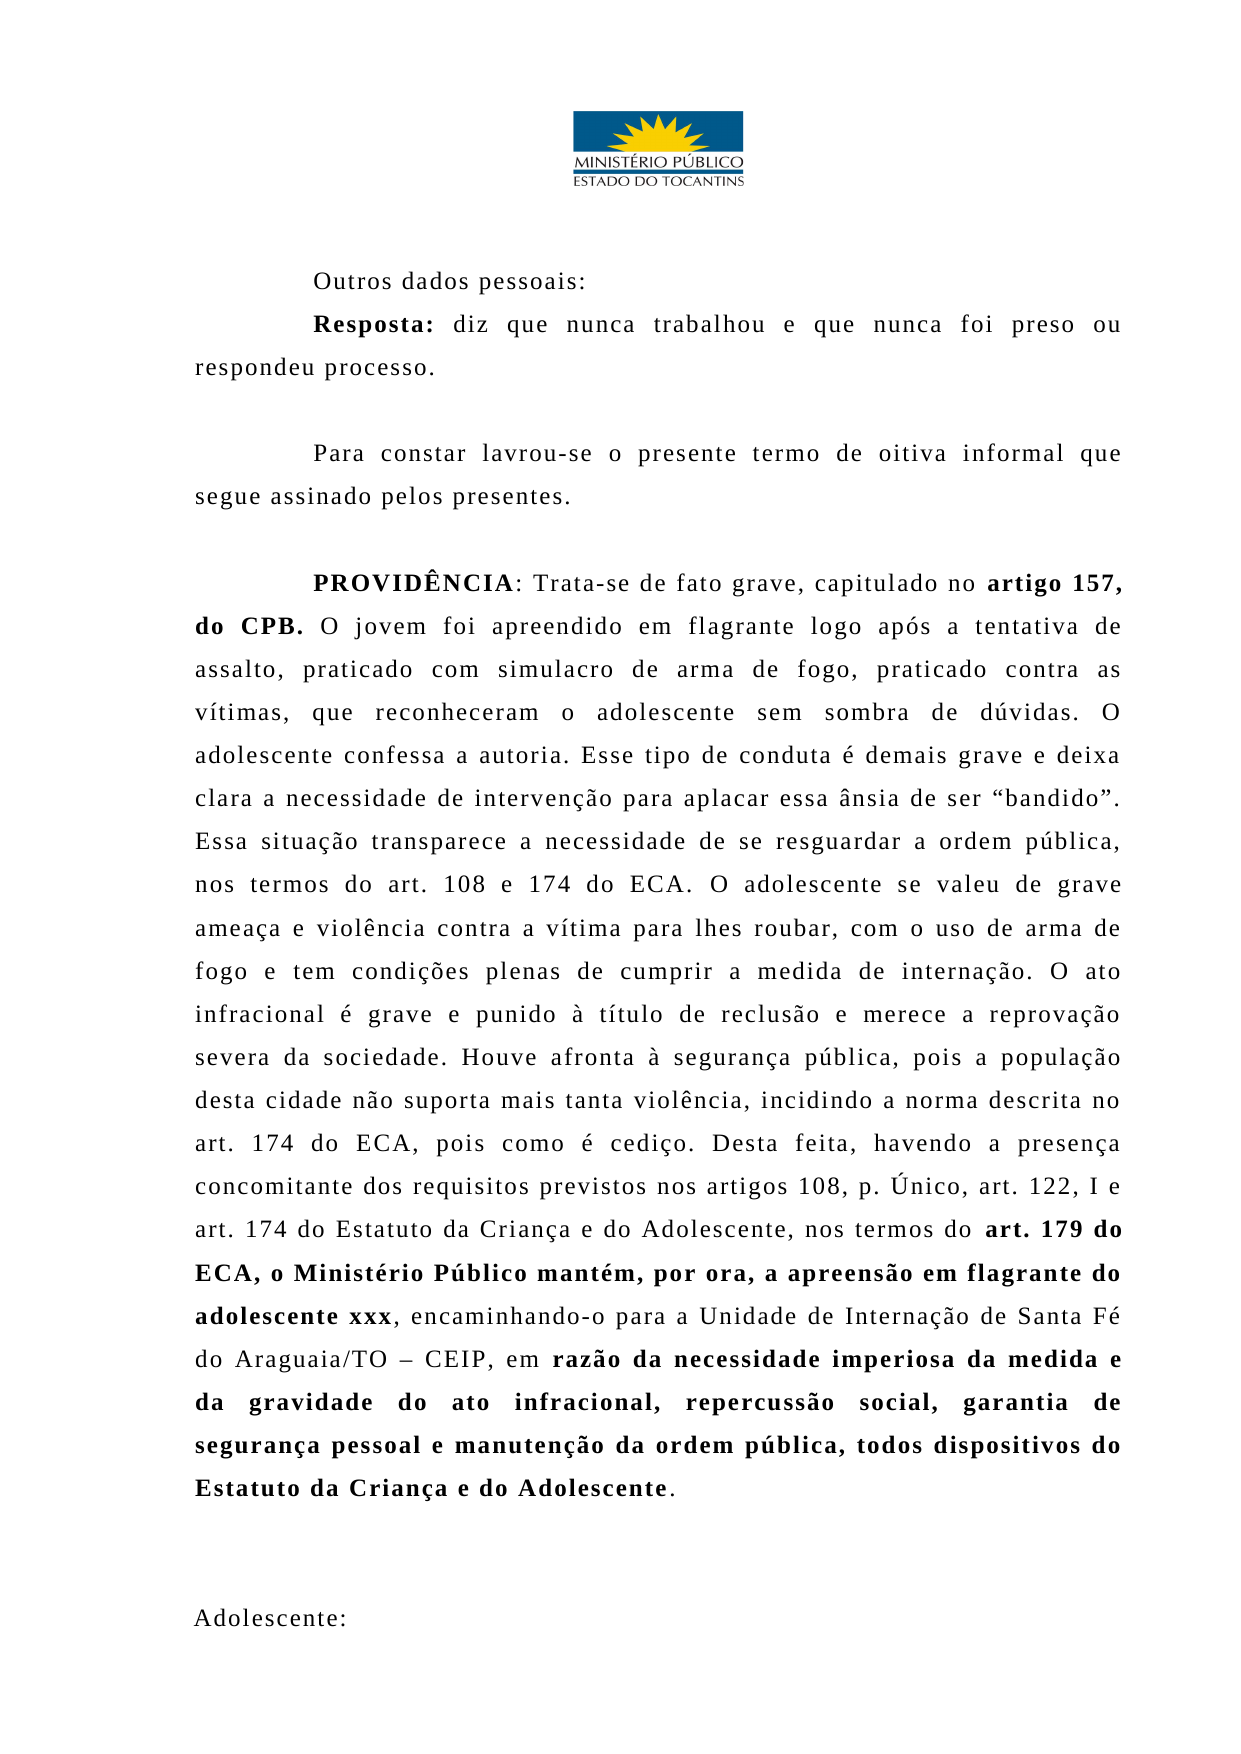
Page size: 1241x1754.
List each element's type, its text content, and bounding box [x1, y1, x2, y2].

text Para constar lavrou-se o presente termo de oitiva informal que segue assinado pelos presentes. [195, 438, 1122, 510]
text Adolescente: [193, 1603, 1122, 1631]
text Outros dados pessoais: [195, 266, 1122, 294]
picture [573, 111, 744, 186]
text Resposta: diz que nunca trabalhou e que nunca foi preso ou respondeu processo. [195, 309, 1122, 381]
text PROVIDÊNCIA: Trata-se de fato grave, capitulado no artigo 157, do CPB. O jovem foi apreendido em flagrante logo após a tentativa de assalto, praticado com simulacro de arma de fogo, praticado contra as vítimas, que reconheceram o adolescente sem sombra de dúvidas. O adolescente confessa a autoria. Esse tipo de conduta é demais grave e deixa clara a necessidade de intervenção para aplacar essa ânsia de ser “bandido”. Essa situação transparece a necessidade de se resguardar a ordem pública, nos termos do art. 108 e 174 do ECA. O adolescente se valeu de grave ameaça e violência contra a vítima para lhes roubar, com o uso de arma de fogo e tem condições plenas de cumprir a medida de internação. O ato infracional é grave e punido à título de reclusão e merece a reprovação severa da sociedade. Houve afronta à segurança pública, pois a população desta cidade não suporta mais tanta violência, incidindo a norma descrita no art. 174 do ECA, pois como é cediço. Desta feita, havendo a presença concomitante dos requisitos previstos nos artigos 108, p. Único, art. 122, I e art. 174 do Estatuto da Criança e do Adolescente, nos termos do art. 179 do ECA, o Ministério Público mantém, por ora, a apreensão em flagrante do adolescente xxx, encaminhando-o para a Unidade de Internação de Santa Fé do Araguaia/TO – CEIP, em razão da necessidade imperiosa da medida e da gravidade do ato infracional, repercussão social, garantia de segurança pessoal e manutenção da ordem pública, todos dispositivos do Estatuto da Criança e do Adolescente. [195, 568, 1122, 1502]
